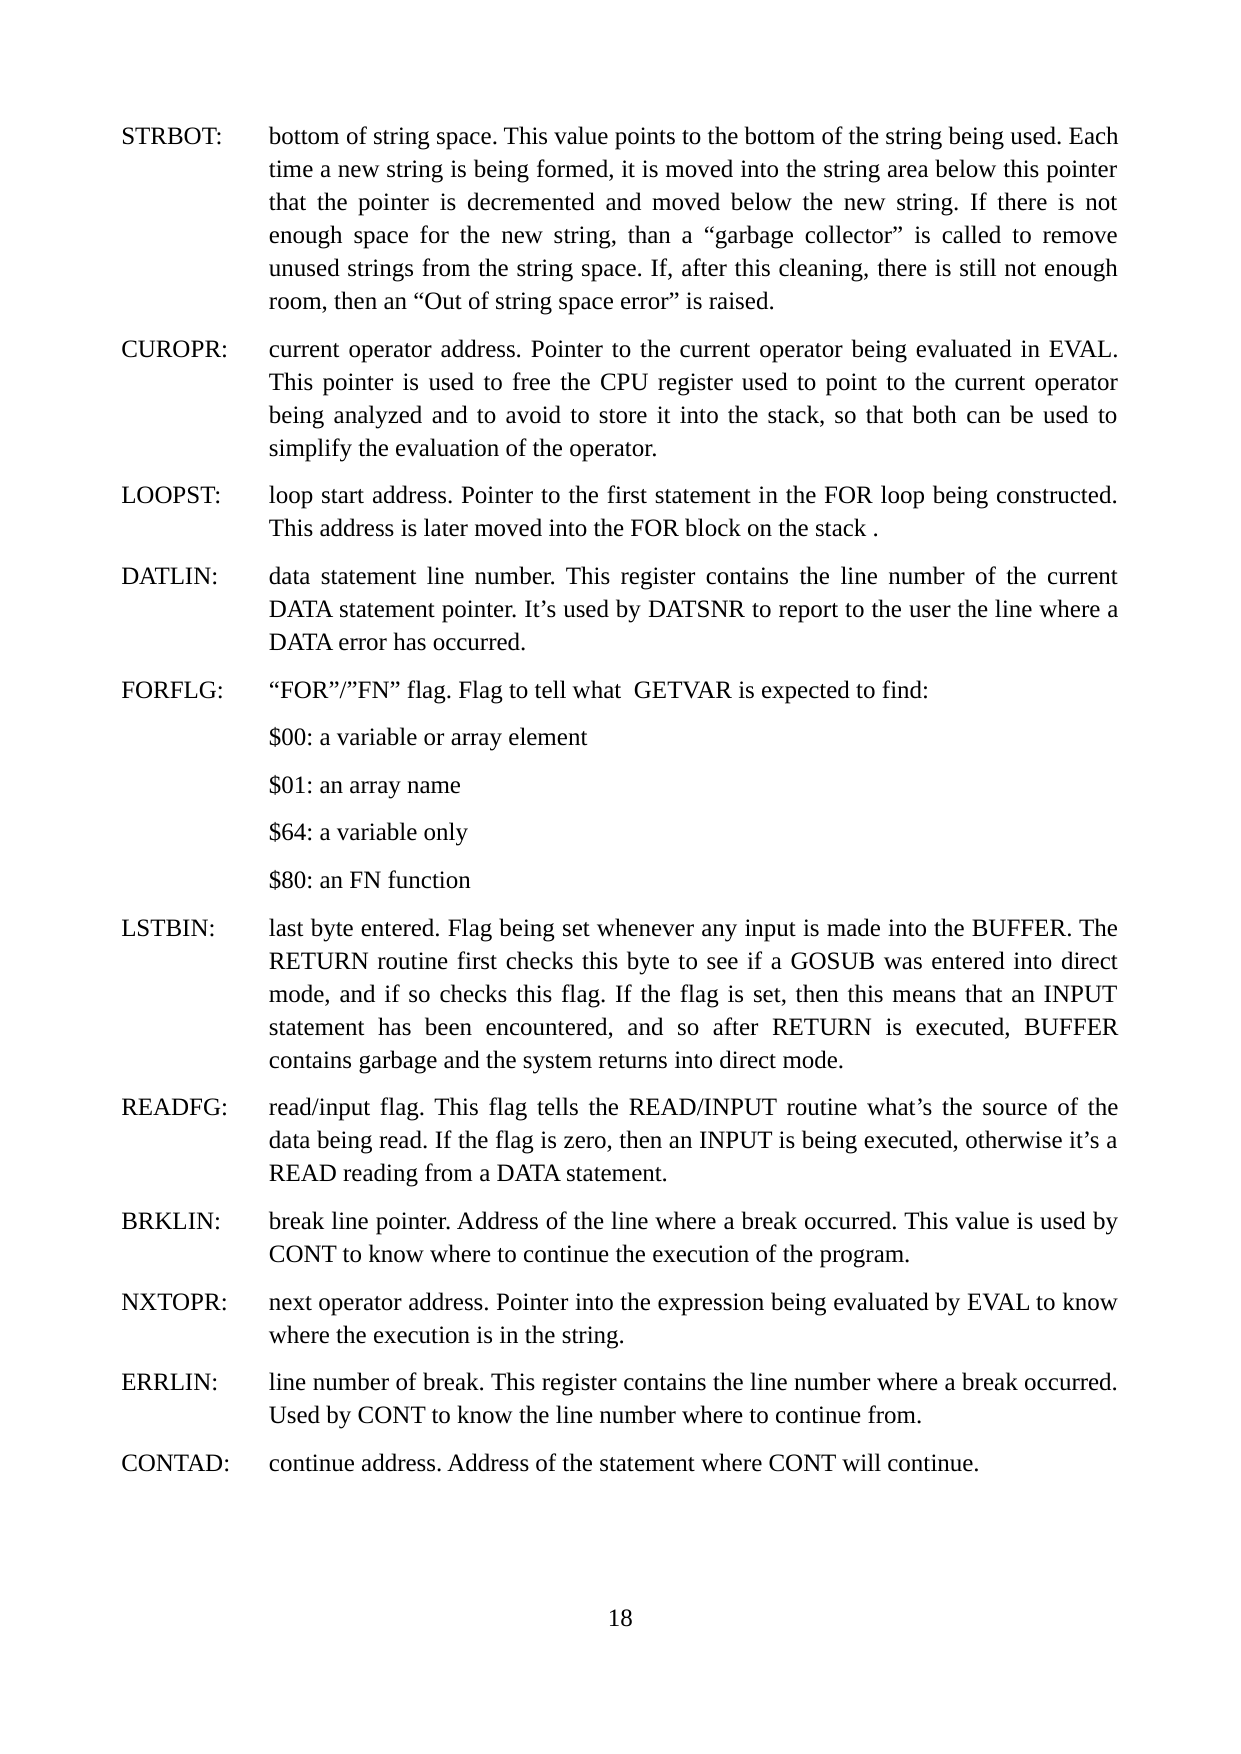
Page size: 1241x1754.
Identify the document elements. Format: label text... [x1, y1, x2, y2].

text READFG: read/input flag. This flag tells the READ/INPUT routine what’s the source of the data being read. If the flag is zero, then an INPUT is being executed, otherwise it’s a READ reading from a DATA statement. [121, 1092, 1119, 1187]
text $01: an array name [121, 770, 1119, 799]
text LOOPST: loop start address. Pointer to the first statement in the FOR loop being constructed. This address is later moved into the FOR block on the stack . [121, 480, 1119, 542]
text $80: an FN function [121, 865, 1119, 894]
text FORFLG: “FOR”/”FN” flag. Flag to tell what GETVAR is expected to find: [121, 675, 1119, 703]
text $64: a variable only [121, 817, 1119, 846]
text $00: a variable or array element [121, 722, 1119, 751]
text LSTBIN: last byte entered. Flag being set whenever any input is made into the BUFFER. The RETURN routine first checks this byte to see if a GOSUB was entered into direct mode, and if so checks this flag. If the flag is set, then this means that an INPUT statement has been encountered, and so after RETURN is executed, BUFFER contains garbage and the system returns into direct mode. [121, 913, 1119, 1073]
text DATLIN: data statement line number. This register contains the line number of the current DATA statement pointer. It’s used by DATSNR to report to the user the line where a DATA error has occurred. [121, 561, 1119, 656]
text BRKLIN: break line pointer. Address of the line where a break occurred. This value is used by CONT to know where to continue the execution of the program. [121, 1206, 1119, 1268]
text CUROPR: current operator address. Pointer to the current operator being evaluated in EVAL. This pointer is used to free the CPU register used to point to the current operator being analyzed and to avoid to store it into the stack, so that both can be used to simplify the evaluation of the operator. [121, 334, 1119, 462]
text ERRLIN: line number of break. This register contains the line number where a break occurred. Used by CONT to know the line number where to continue from. [121, 1367, 1119, 1429]
text STRBOT: bottom of string space. This value points to the bottom of the string being used. Each time a new string is being formed, it is moved into the string area below this pointer that the pointer is decremented and moved below the new string. If there is not enough space for the new string, than a “garbage collector” is called to remove unused strings from the string space. If, after this cleaning, there is still not enough room, then an “Out of string space error” is raised. [121, 121, 1119, 315]
text NXTOPR: next operator address. Pointer into the expression being evaluated by EVAL to know where the execution is in the string. [121, 1287, 1119, 1348]
text CONTAD: continue address. Address of the statement where CONT will continue. [121, 1448, 1119, 1477]
